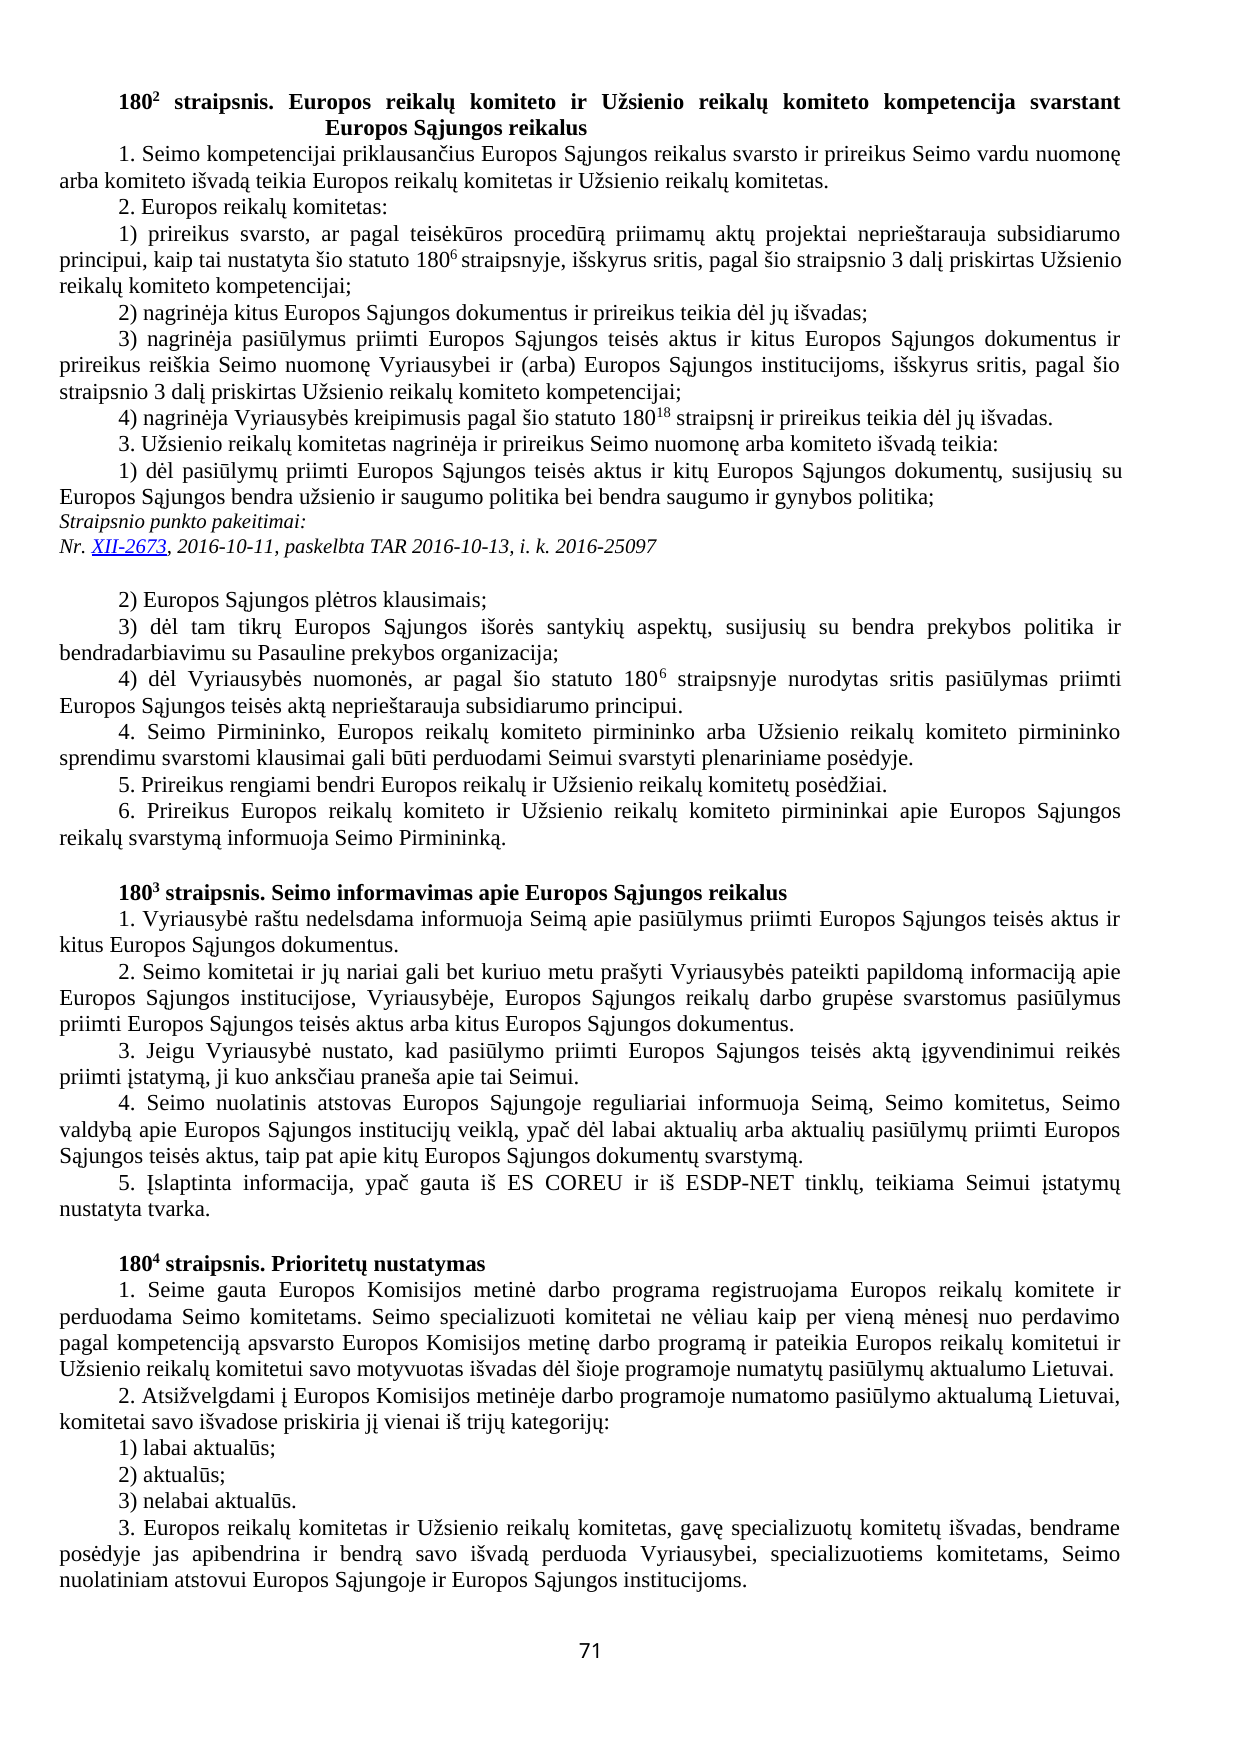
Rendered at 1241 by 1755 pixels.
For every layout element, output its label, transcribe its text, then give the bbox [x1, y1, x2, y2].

text 1802 straipsnis. Europos reikalų komiteto ir Užsienio reikalų komiteto kompetencija svarstant Europos Sąjungos reikalus [118, 88, 1122, 141]
text Straipsnio punkto pakeitimai: [59, 509, 1122, 533]
text 2. Atsižvelgdami į Europos Komisijos metinėje darbo programoje numatomo pasiūlymo aktualumą Lietuvai, komitetai savo išvadose priskiria jį vienai iš trijų kategorijų: [59, 1382, 1122, 1434]
text 5. Įslaptinta informacija, ypač gauta iš ES COREU ir iš ESDP-NET tinklų, teikiama Seimui įstatymų nustatyta tvarka. [59, 1168, 1122, 1221]
text 2. Europos reikalų komitetas: [59, 193, 1122, 219]
text 2) aktualūs; [59, 1461, 1122, 1487]
text 5. Prireikus rengiami bendri Europos reikalų ir Užsienio reikalų komitetų posėdžiai. [59, 771, 1122, 797]
text 3. Europos reikalų komitetas ir Užsienio reikalų komitetas, gavę specializuotų komitetų išvadas, bendrame posėdyje jas apibendrina ir bendrą savo išvadą perduoda Vyriausybei, specializuotiems komitetams, Seimo nuolatiniam atstovui Europos Sąjungoje ir Europos Sąjungos institucijoms. [59, 1513, 1122, 1593]
text 1) dėl pasiūlymų priimti Europos Sąjungos teisės aktus ir kitų Europos Sąjungos dokumentų, susijusių su Europos Sąjungos bendra užsienio ir saugumo politika bei bendra saugumo ir gynybos politika; [59, 457, 1122, 509]
text 3. Jeigu Vyriausybė nustato, kad pasiūlymo priimti Europos Sąjungos teisės aktą įgyvendinimui reikės priimti įstatymą, ji kuo anksčiau praneša apie tai Seimui. [59, 1037, 1122, 1089]
text 4) dėl Vyriausybės nuomonės, ar pagal šio statuto 1806 straipsnyje nurodytas sritis pasiūlymas priimti Europos Sąjungos teisės aktą neprieštarauja subsidiarumo principui. [59, 665, 1122, 718]
text 1. Vyriausybė raštu nedelsdama informuoja Seimą apie pasiūlymus priimti Europos Sąjungos teisės aktus ir kitus Europos Sąjungos dokumentus. [59, 905, 1122, 958]
text 3) nagrinėja pasiūlymus priimti Europos Sąjungos teisės aktus ir kitus Europos Sąjungos dokumentus ir prireikus reiškia Seimo nuomonę Vyriausybei ir (arba) Europos Sąjungos institucijoms, išskyrus sritis, pagal šio straipsnio 3 dalį priskirtas Užsienio reikalų komiteto kompetencijai; [59, 325, 1122, 404]
text 4) nagrinėja Vyriausybės kreipimusis pagal šio statuto 18018 straipsnį ir prireikus teikia dėl jų išvadas. [59, 404, 1122, 430]
text Nr. XII-2673, 2016-10-11, paskelbta TAR 2016-10-13, i. k. 2016-25097 [59, 533, 1122, 558]
text 2) nagrinėja kitus Europos Sąjungos dokumentus ir prireikus teikia dėl jų išvadas; [59, 299, 1122, 325]
text 4. Seimo nuolatinis atstovas Europos Sąjungoje reguliariai informuoja Seimą, Seimo komitetus, Seimo valdybą apie Europos Sąjungos institucijų veiklą, ypač dėl labai aktualių arba aktualių pasiūlymų priimti Europos Sąjungos teisės aktus, taip pat apie kitų Europos Sąjungos dokumentų svarstymą. [59, 1089, 1122, 1168]
text 1. Seime gauta Europos Komisijos metinė darbo programa registruojama Europos reikalų komitete ir perduodama Seimo komitetams. Seimo specializuoti komitetai ne vėliau kaip per vieną mėnesį nuo perdavimo pagal kompetenciją apsvarsto Europos Komisijos metinę darbo programą ir pateikia Europos reikalų komitetui ir Užsienio reikalų komitetui savo motyvuotas išvadas dėl šioje programoje numatytų pasiūlymų aktualumo Lietuvai. [59, 1276, 1122, 1382]
text 1804 straipsnis. Prioritetų nustatymas [59, 1250, 1122, 1276]
text 4. Seimo Pirmininko, Europos reikalų komiteto pirmininko arba Užsienio reikalų komiteto pirmininko sprendimu svarstomi klausimai gali būti perduodami Seimui svarstyti plenariniame posėdyje. [59, 718, 1122, 771]
text 1) prireikus svarsto, ar pagal teisėkūros procedūrą priimamų aktų projektai neprieštarauja subsidiarumo principui, kaip tai nustatyta šio statuto 1806 straipsnyje, išskyrus sritis, pagal šio straipsnio 3 dalį priskirtas Užsienio reikalų komiteto kompetencijai; [59, 219, 1122, 299]
text 2) Europos Sąjungos plėtros klausimais; [59, 586, 1122, 613]
text 1) labai aktualūs; [59, 1434, 1122, 1461]
text 1. Seimo kompetencijai priklausančius Europos Sąjungos reikalus svarsto ir prireikus Seimo vardu nuomonę arba komiteto išvadą teikia Europos reikalų komitetas ir Užsienio reikalų komitetas. [59, 141, 1122, 193]
text 6. Prireikus Europos reikalų komiteto ir Užsienio reikalų komiteto pirmininkai apie Europos Sąjungos reikalų svarstymą informuoja Seimo Pirmininką. [59, 797, 1122, 850]
text 3) nelabai aktualūs. [59, 1487, 1122, 1513]
text 1803 straipsnis. Seimo informavimas apie Europos Sąjungos reikalus [59, 879, 1122, 905]
text 3. Užsienio reikalų komitetas nagrinėja ir prireikus Seimo nuomonę arba komiteto išvadą teikia: [59, 430, 1122, 457]
text 3) dėl tam tikrų Europos Sąjungos išorės santykių aspektų, susijusių su bendra prekybos politika ir bendradarbiavimu su Pasauline prekybos organizacija; [59, 613, 1122, 665]
text 2. Seimo komitetai ir jų nariai gali bet kuriuo metu prašyti Vyriausybės pateikti papildomą informaciją apie Europos Sąjungos institucijose, Vyriausybėje, Europos Sąjungos reikalų darbo grupėse svarstomus pasiūlymus priimti Europos Sąjungos teisės aktus arba kitus Europos Sąjungos dokumentus. [59, 958, 1122, 1037]
